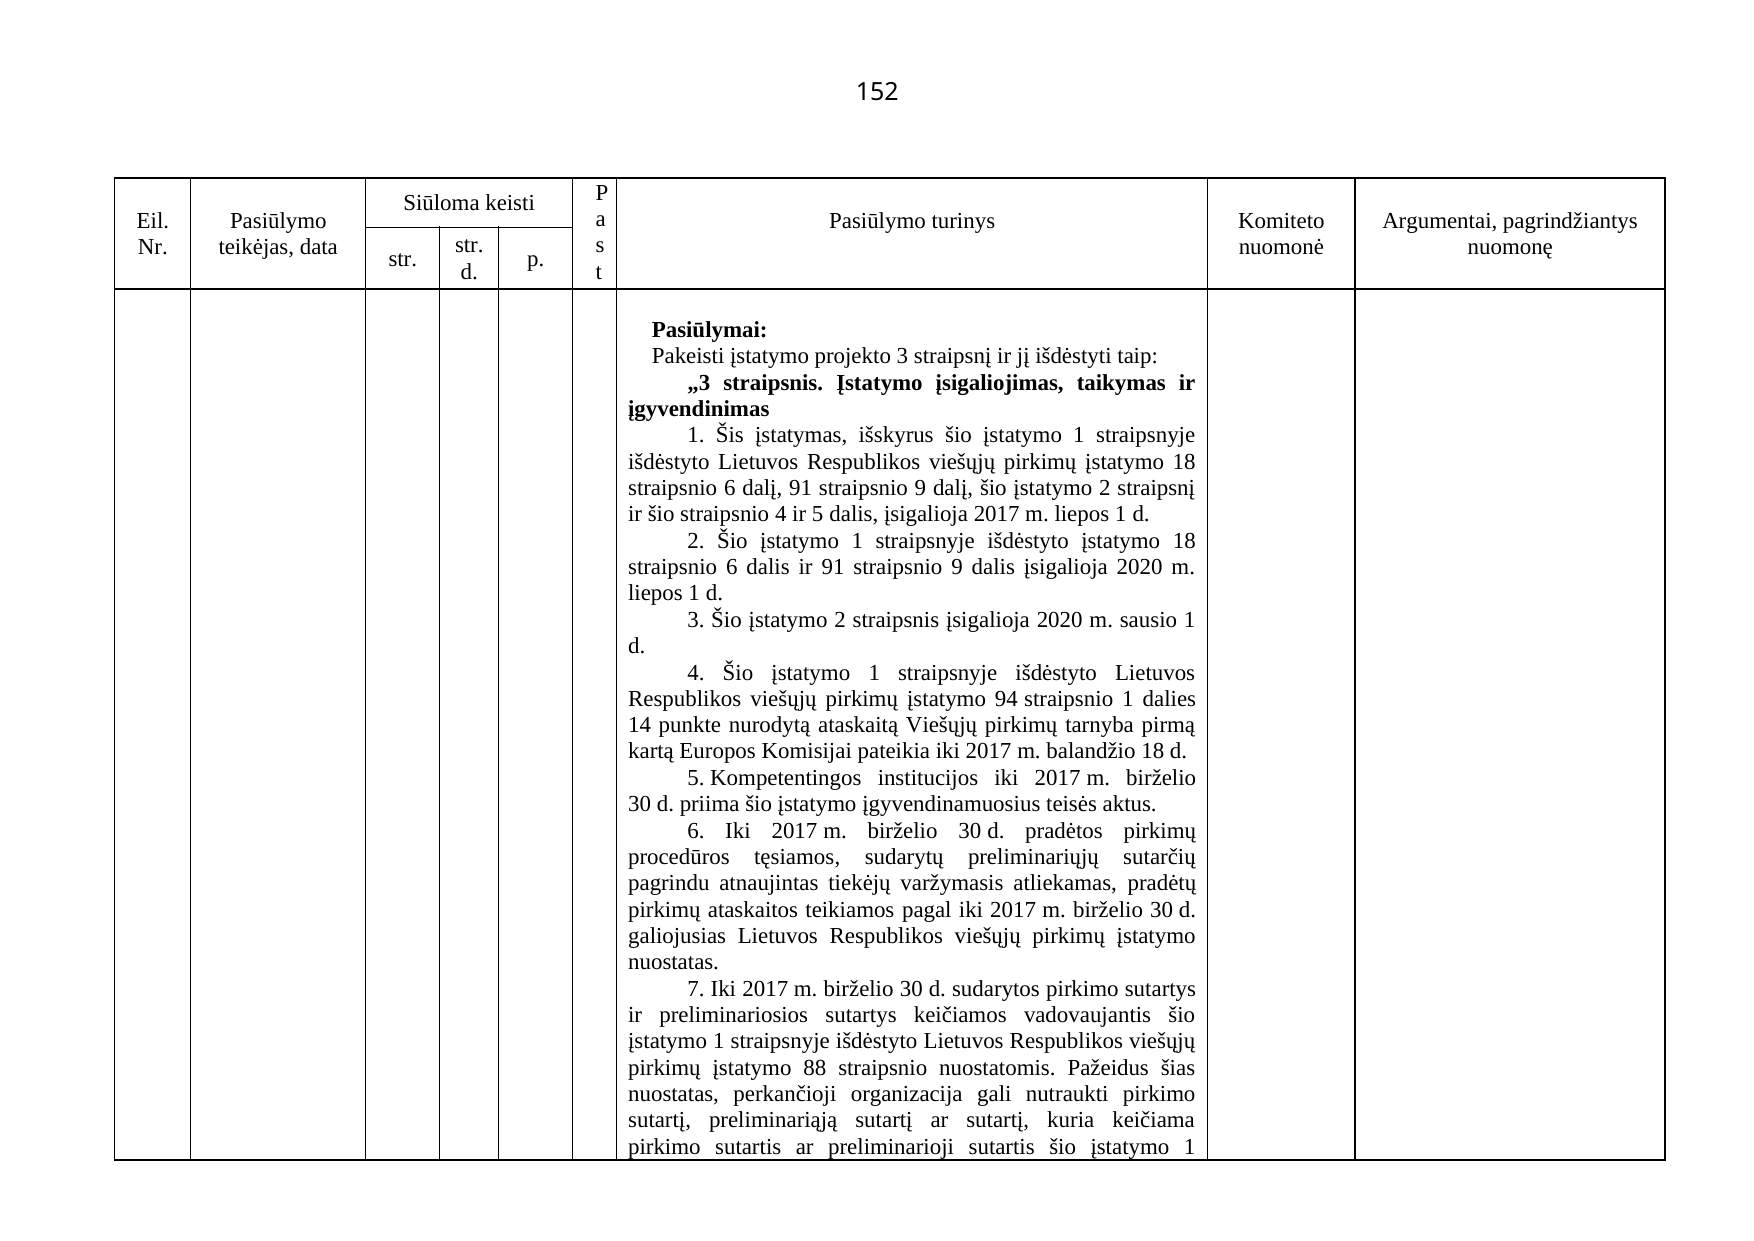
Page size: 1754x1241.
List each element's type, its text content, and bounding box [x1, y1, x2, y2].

table_header Argumentai, pagrindžiantys nuomonę [1356, 179, 1664, 288]
table_cell [191, 290, 365, 1159]
table_cell [366, 290, 439, 1159]
table_cell [115, 290, 190, 1159]
table_cell Pasiūlymai: Pakeisti įstatymo projekto 3 straipsnį ir jį išdėstyti taip: „3 straipsnis. Įstatymo įsigaliojimas, taikymas ir įgyvendinimas 1. Šis įstatymas, išskyrus šio įstatymo 1 straipsnyje išdėstyto Lietuvos Respublikos viešųjų pirkimų įstatymo 18 straipsnio 6 dalį, 91 straipsnio 9 dalį, šio įstatymo 2 straipsnį ir šio straipsnio 4 ir 5 dalis, įsigalioja 2017 m. liepos 1 d. 2. Šio įstatymo 1 straipsnyje išdėstyto įstatymo 18 straipsnio 6 dalis ir 91 straipsnio 9 dalis įsigalioja 2020 m. liepos 1 d. 3. Šio įstatymo 2 straipsnis įsigalioja 2020 m. sausio 1 d. 4. Šio įstatymo 1 straipsnyje išdėstyto Lietuvos Respublikos viešųjų pirkimų įstatymo 94 straipsnio 1 dalies 14 punkte nurodytą ataskaitą Viešųjų pirkimų tarnyba pirmą kartą Europos Komisijai pateikia iki 2017 m. balandžio 18 d. 5. Kompetentingos institucijos iki 2017 m. birželio 30 d. priima šio įstatymo įgyvendinamuosius teisės aktus. 6. Iki 2017 m. birželio 30 d. pradėtos pirkimų procedūros tęsiamos, sudarytų preliminariųjų sutarčių pagrindu atnaujintas tiekėjų varžymasis atliekamas, pradėtų pirkimų ataskaitos teikiamos pagal iki 2017 m. birželio 30 d. galiojusias Lietuvos Respublikos viešųjų pirkimų įstatymo nuostatas. 7. Iki 2017 m. birželio 30 d. sudarytos pirkimo sutartys ir preliminariosios sutartys keičiamos vadovaujantis šio įstatymo 1 straipsnyje išdėstyto Lietuvos Respublikos viešųjų pirkimų įstatymo 88 straipsnio nuostatomis. Pažeidus šias nuostatas, perkančioji organizacija gali nutraukti pirkimo sutartį, preliminariąją sutartį ar sutartį, kuria keičiama pirkimo sutartis ar preliminarioji sutartis šio įstatymo 1 [617, 290, 1207, 1159]
table_cell [440, 290, 498, 1159]
table_cell [573, 290, 616, 1159]
table_header Siūloma keisti [366, 179, 572, 226]
table_cell [1208, 290, 1354, 1159]
table_cell str. [366, 228, 439, 288]
table_cell [1356, 290, 1664, 1159]
table_header Komiteto nuomonė [1208, 179, 1354, 288]
table_header Pastabos [573, 179, 616, 288]
table_cell p. [499, 228, 572, 288]
table_header Pasiūlymo teikėjas, data [191, 179, 365, 288]
table_header Pasiūlymo turinys [617, 179, 1207, 288]
table_cell [499, 290, 572, 1159]
table_cell str. d. [440, 228, 498, 288]
table_header Eil. Nr. [115, 179, 190, 288]
